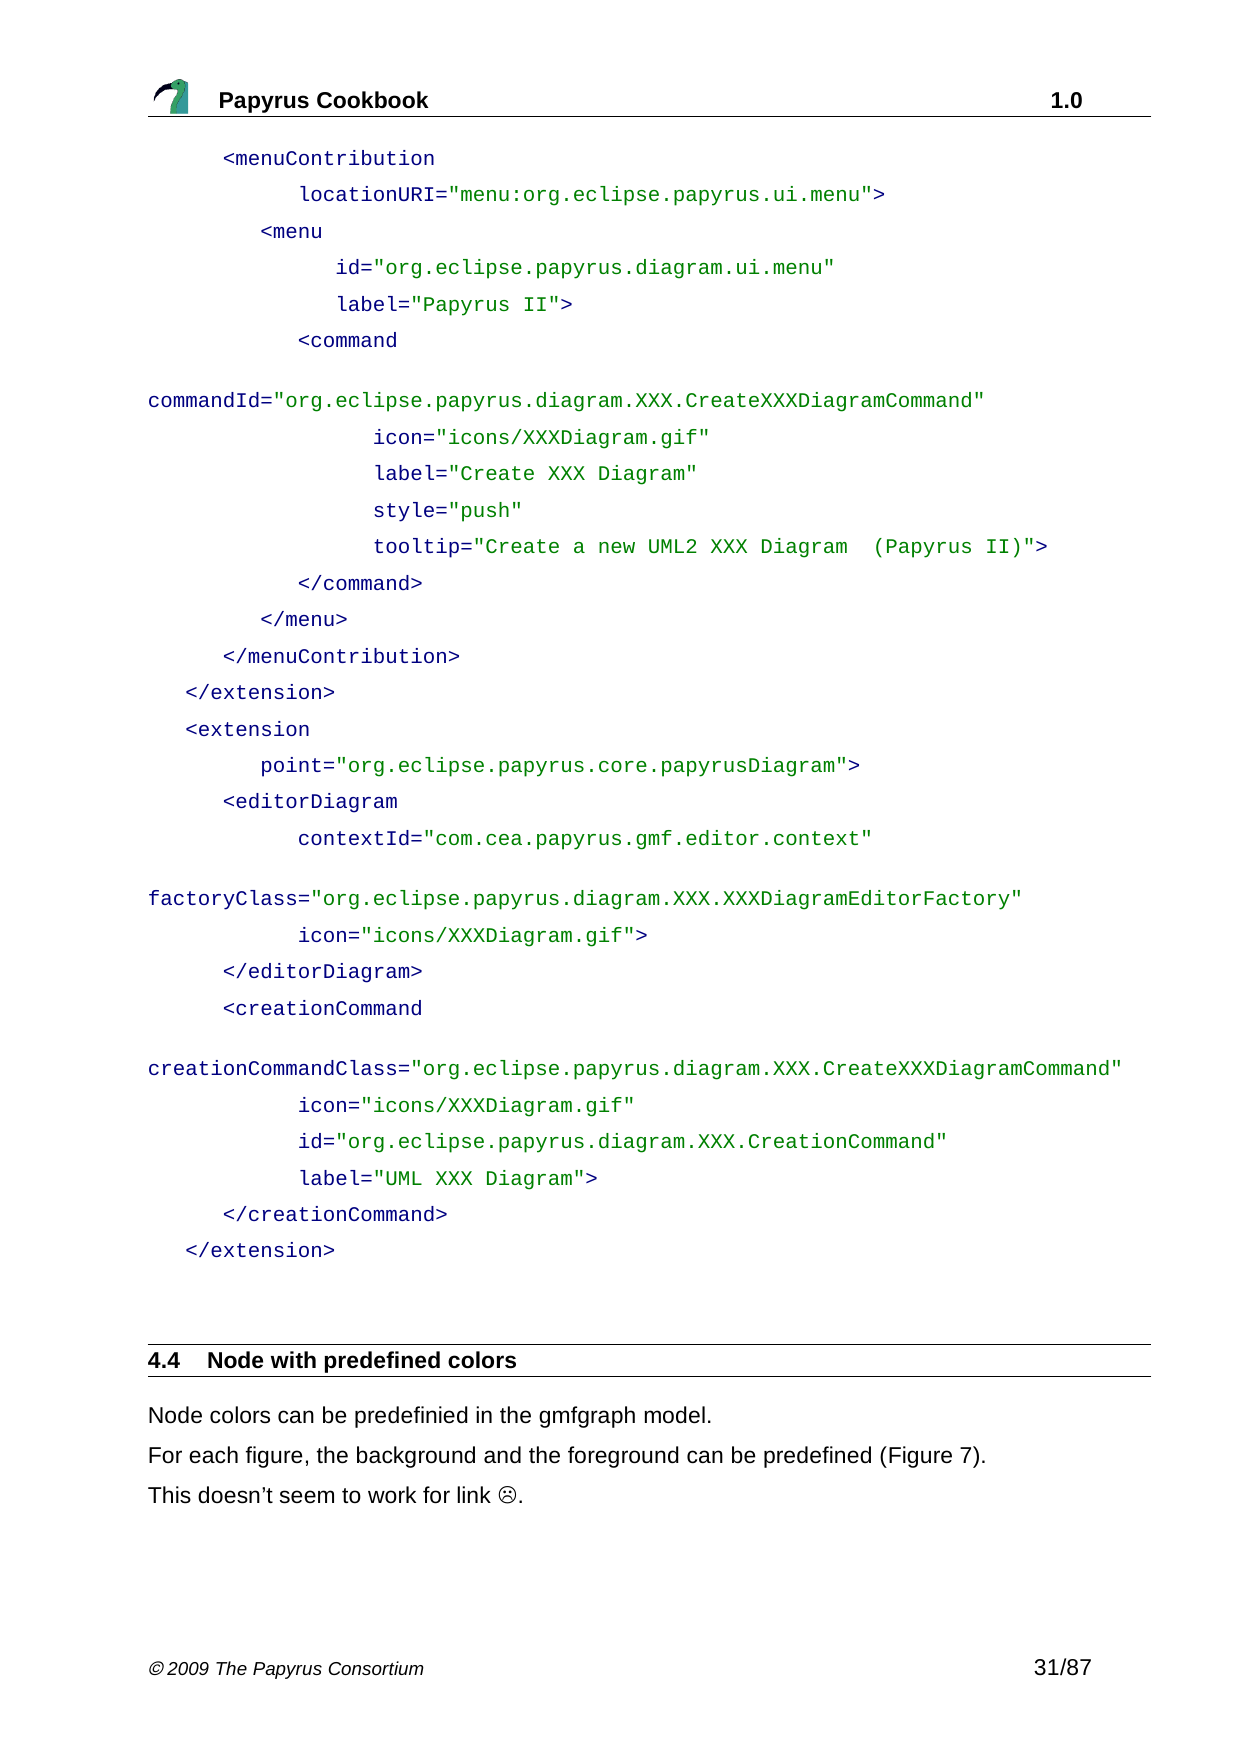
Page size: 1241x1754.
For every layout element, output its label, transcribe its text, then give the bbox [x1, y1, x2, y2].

text <editorDiagram [148, 791, 1151, 815]
text creationCommandClass="org.eclipse.papyrus.diagram.XXX.CreateXXXDiagramCommand" [148, 1034, 1151, 1082]
text commandId="org.eclipse.papyrus.diagram.XXX.CreateXXXDiagramCommand" [148, 366, 1151, 414]
text icon="icons/XXXDiagram.gif" [148, 1094, 1151, 1118]
text <menuContribution [148, 148, 1151, 172]
text label="UML XXX Diagram"> [148, 1167, 1151, 1191]
text </menuContribution> [148, 646, 1151, 669]
text contextId="com.cea.papyrus.gmf.editor.context" [148, 828, 1151, 852]
text label="Papyrus II"> [148, 293, 1151, 317]
text locationURI="menu:org.eclipse.papyrus.ui.menu"> [148, 184, 1151, 208]
text </command> [148, 573, 1151, 597]
text tooltip="Create a new UML2 XXX Diagram (Papyrus II)"> [148, 536, 1151, 560]
text <command [148, 330, 1151, 354]
text </creationCommand> [148, 1204, 1151, 1228]
text <creationCommand [148, 998, 1151, 1022]
text </extension> [148, 682, 1151, 706]
text This doesn’t seem to work for link . [148, 1481, 1151, 1508]
text <extension [148, 718, 1151, 742]
text </extension> [148, 1240, 1151, 1264]
text id="org.eclipse.papyrus.diagram.ui.menu" [148, 257, 1151, 281]
text Node colors can be predefinied in the gmfgraph model. [148, 1402, 1151, 1429]
text </editorDiagram> [148, 961, 1151, 985]
text For each figure, the background and the foreground can be predefined (Figure 7). [148, 1441, 1151, 1468]
subtitle Node with predefined colors [148, 1345, 1151, 1376]
text </menu> [148, 609, 1151, 633]
text id="org.eclipse.papyrus.diagram.XXX.CreationCommand" [148, 1131, 1151, 1155]
text icon="icons/XXXDiagram.gif"> [148, 925, 1151, 949]
text style="push" [148, 500, 1151, 524]
text <menu [148, 221, 1151, 244]
text label="Create XXX Diagram" [148, 463, 1151, 487]
text point="org.eclipse.papyrus.core.papyrusDiagram"> [148, 755, 1151, 779]
picture [153, 79, 189, 114]
text factoryClass="org.eclipse.papyrus.diagram.XXX.XXXDiagramEditorFactory" [148, 864, 1151, 912]
text icon="icons/XXXDiagram.gif" [148, 427, 1151, 451]
